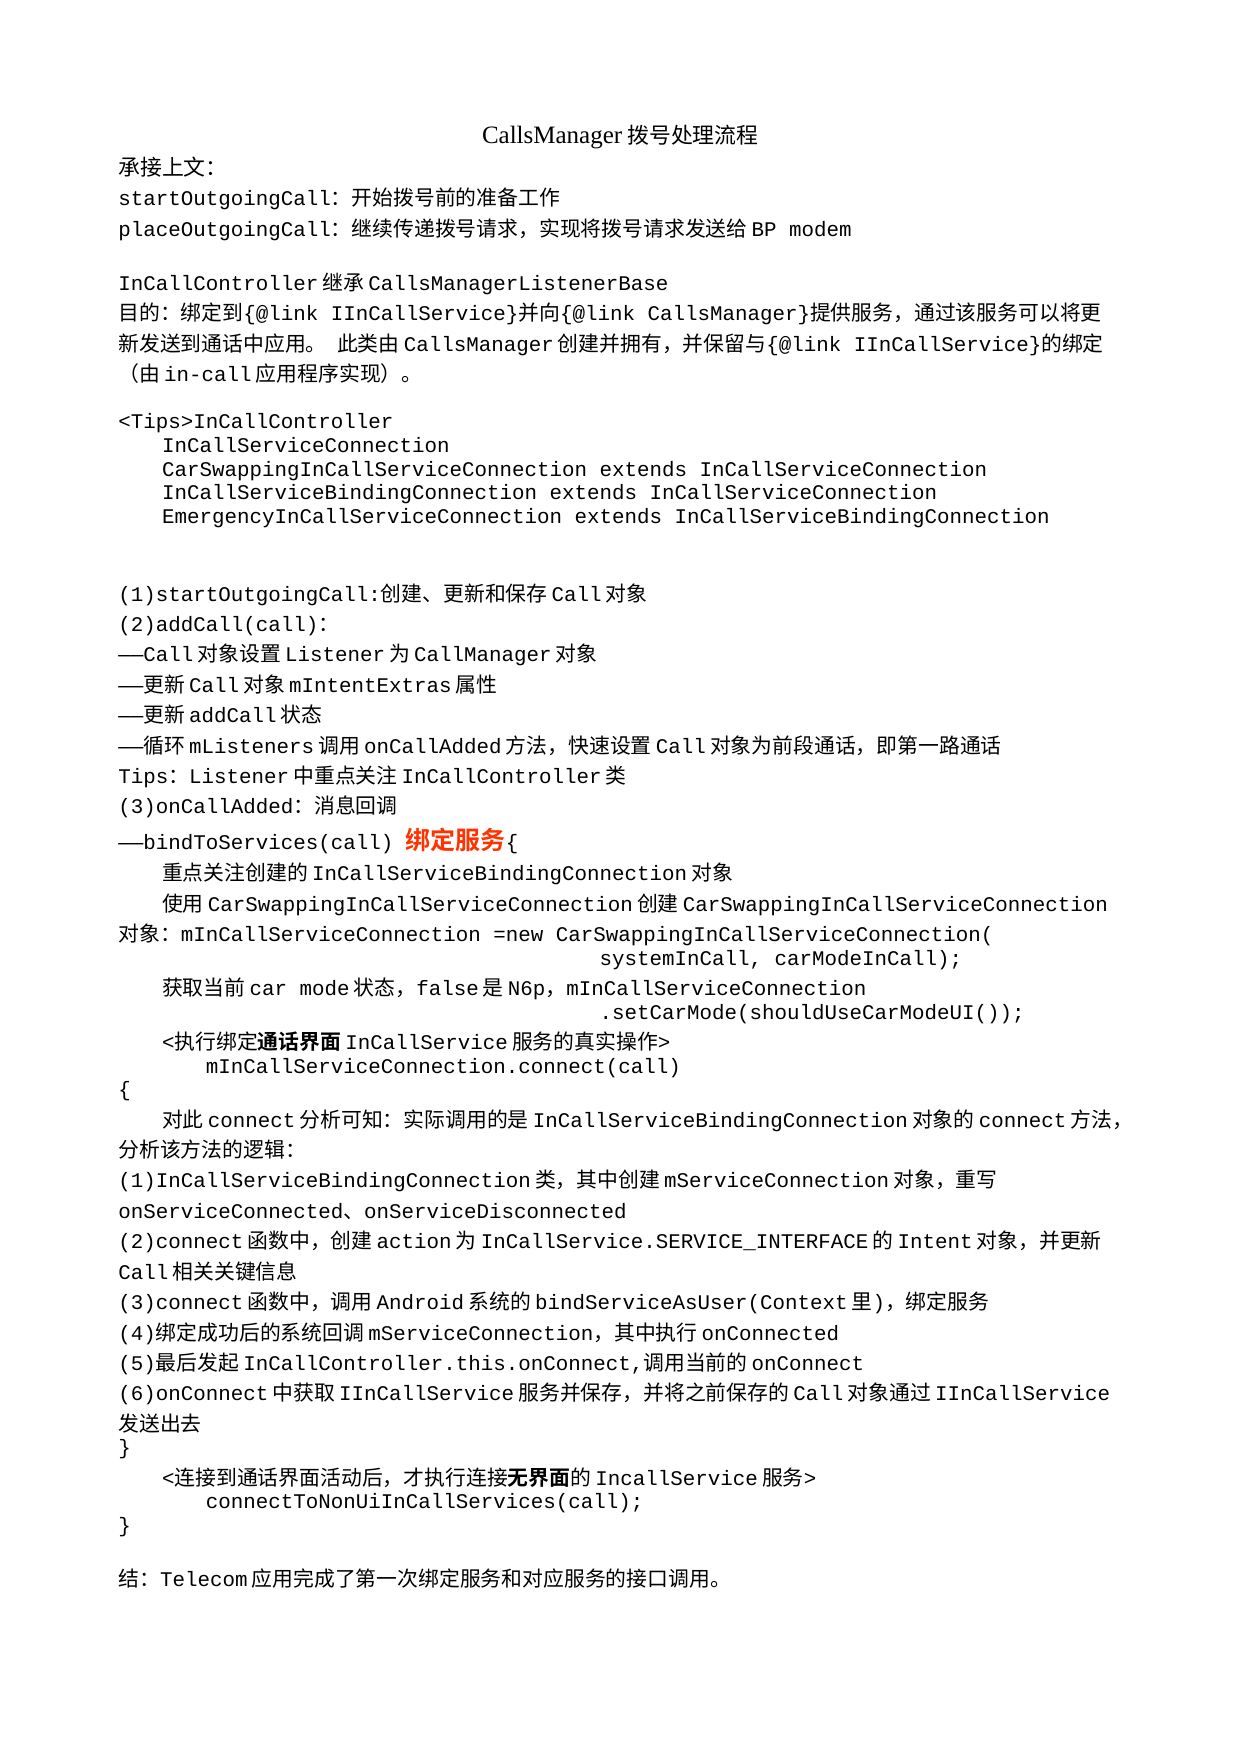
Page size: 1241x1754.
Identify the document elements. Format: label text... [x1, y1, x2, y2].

text (2)addCall(call)： [118, 607, 1122, 638]
text <连接到通话界面活动后，才执行连接无界面的IncallService服务> [118, 1461, 1122, 1491]
text systemInCall, carModeInCall); [118, 948, 1122, 971]
text ——更新Call对象mIntentExtras属性 [118, 668, 1122, 698]
text EmergencyInCallServiceConnection extends InCallServiceBindingConnection [118, 506, 1122, 529]
text 获取当前car mode状态，false是N6p，mInCallServiceConnection [118, 971, 1122, 1002]
text ——循环mListeners调用onCallAdded方法，快速设置Call对象为前段通话，即第一路通话 [118, 729, 1122, 759]
text <执行绑定通话界面InCallService服务的真实操作> [118, 1025, 1122, 1056]
text 使用CarSwappingInCallServiceConnection创建CarSwappingInCallServiceConnection对象：mInCallServiceConnection =new CarSwappingInCallServiceConnection( [118, 887, 1122, 948]
text } [118, 1515, 1122, 1538]
text 重点关注创建的InCallServiceBindingConnection对象 [118, 856, 1122, 887]
text CallsManager拨号处理流程 [118, 118, 1122, 150]
text CarSwappingInCallServiceConnection extends InCallServiceConnection [118, 458, 1122, 482]
text InCallServiceConnection [118, 435, 1122, 458]
text <Tips>InCallController [118, 411, 1122, 435]
text 对此connect分析可知：实际调用的是InCallServiceBindingConnection对象的connect方法，分析该方法的逻辑： [118, 1103, 1122, 1164]
text 目的：绑定到{@link IInCallService}并向{@link CallsManager}提供服务，通过该服务可以将更新发送到通话中应用。 此类由CallsManager创建并拥有，并保留与{@link IInCallService}的绑定（由in-call应用程序实现）。 [118, 296, 1122, 388]
text InCallServiceBindingConnection extends InCallServiceConnection [118, 482, 1122, 506]
text ——Call对象设置Listener为CallManager对象 [118, 638, 1122, 668]
text (4)绑定成功后的系统回调mServiceConnection，其中执行onConnected [118, 1316, 1122, 1346]
text ——更新addCall状态 [118, 698, 1122, 729]
text (6)onConnect中获取IInCallService服务并保存，并将之前保存的Call对象通过IInCallService发送出去 [118, 1377, 1122, 1437]
text Tips：Listener中重点关注InCallController类 [118, 759, 1122, 790]
text placeOutgoingCall：继续传递拨号请求，实现将拨号请求发送给BP modem [118, 212, 1122, 242]
text (3)connect函数中，调用Android系统的bindServiceAsUser(Context里)，绑定服务 [118, 1285, 1122, 1316]
text ——bindToServices(call) 绑定服务{ [118, 820, 1122, 856]
text (3)onCallAdded：消息回调 [118, 790, 1122, 820]
text startOutgoingCall：开始拨号前的准备工作 [118, 181, 1122, 212]
text (5)最后发起InCallController.this.onConnect,调用当前的onConnect [118, 1346, 1122, 1377]
text 承接上文： [118, 150, 1122, 181]
text } [118, 1437, 1122, 1461]
text (1)InCallServiceBindingConnection类，其中创建mServiceConnection对象，重写onServiceConnected、onServiceDisconnected [118, 1164, 1122, 1224]
text mInCallServiceConnection.connect(call) [118, 1056, 1122, 1079]
text connectToNonUiInCallServices(call); [118, 1491, 1122, 1515]
text (1)startOutgoingCall:创建、更新和保存Call对象 [118, 577, 1122, 607]
text 结：Telecom应用完成了第一次绑定服务和对应服务的接口调用。 [118, 1562, 1122, 1593]
text { [118, 1079, 1122, 1103]
text (2)connect函数中，创建action为InCallService.SERVICE_INTERFACE的Intent对象，并更新Call相关关键信息 [118, 1224, 1122, 1285]
text InCallController继承CallsManagerListenerBase [118, 266, 1122, 296]
text .setCarMode(shouldUseCarModeUI()); [118, 1002, 1122, 1025]
